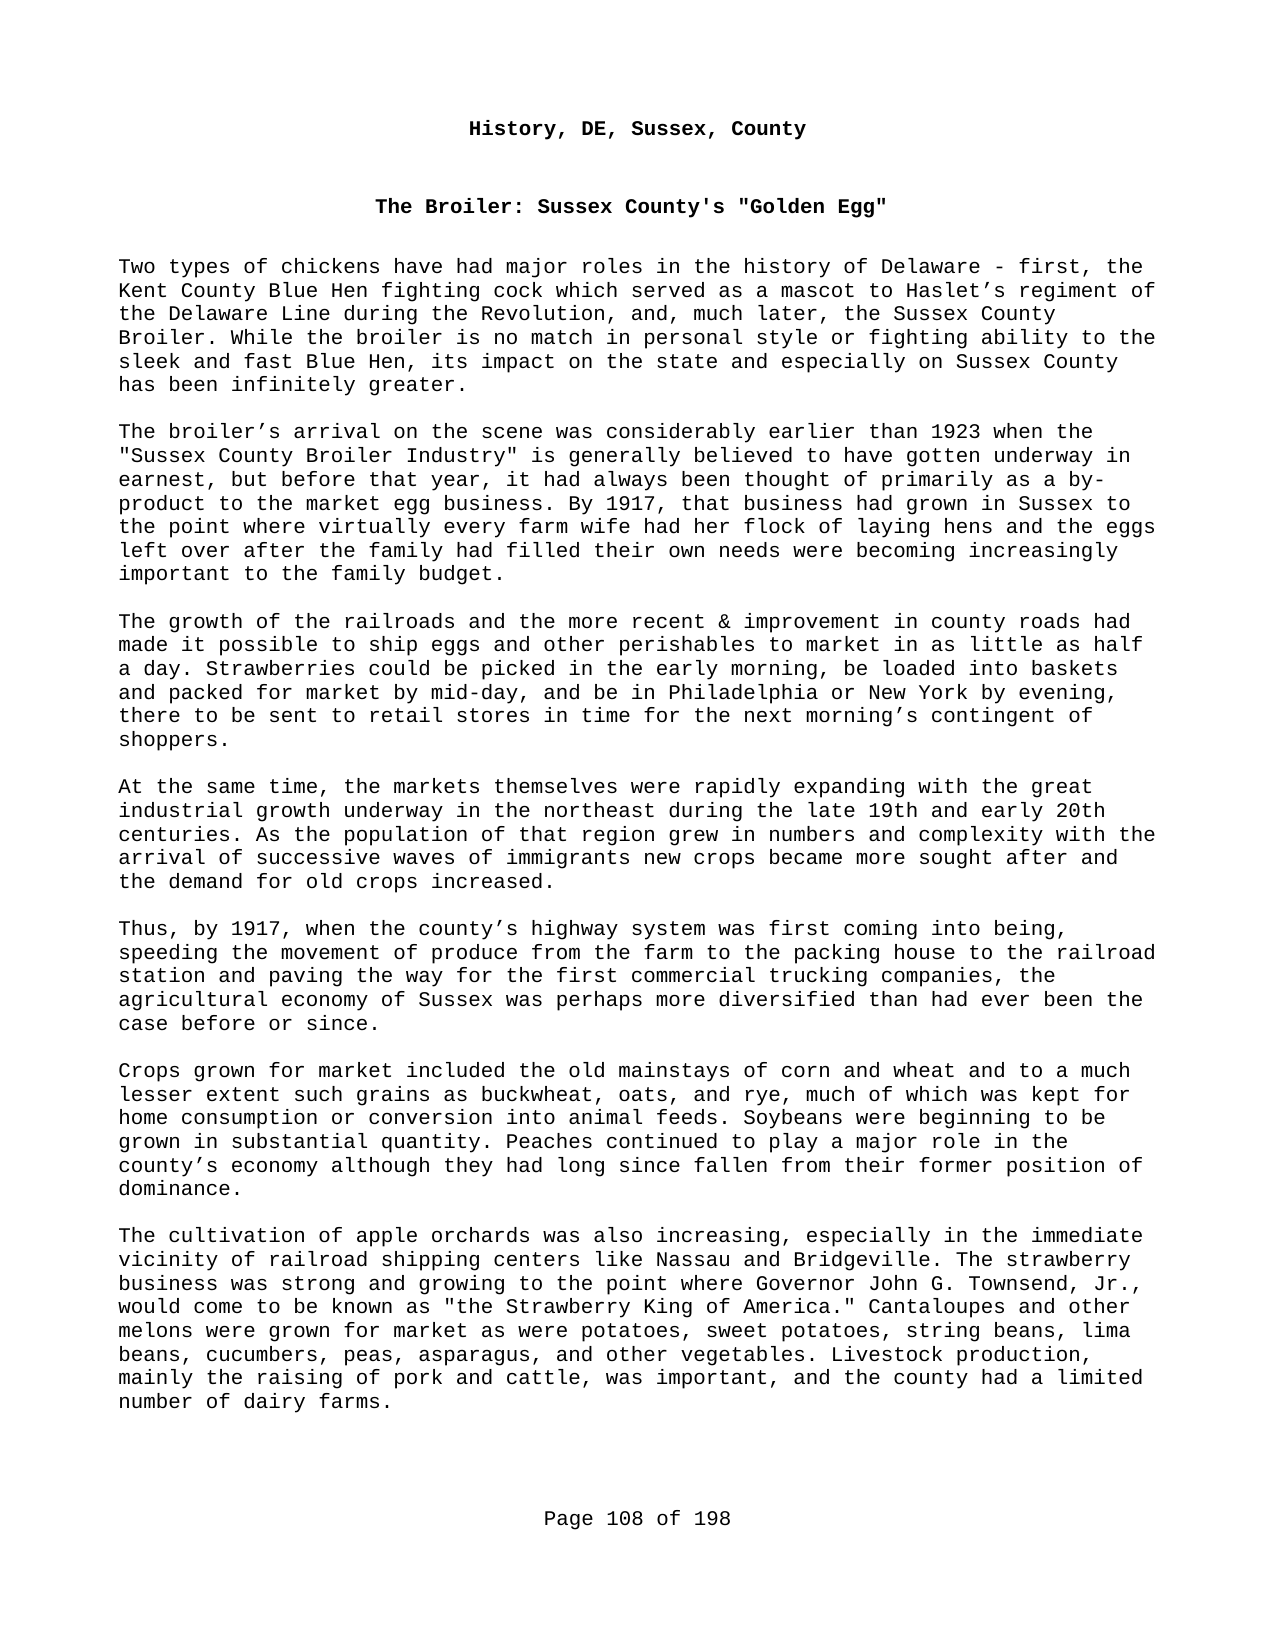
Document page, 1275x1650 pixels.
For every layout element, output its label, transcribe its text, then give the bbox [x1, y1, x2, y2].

text Two types of chickens have had major roles in the history of Delaware - first, the Kent County Blue Hen fighting cock which served as a mascot to Haslet’s regiment of the Delaware Line during the Revolution, and, much later, the Sussex County Broiler. While the broiler is no match in personal style or fighting ability to the sleek and fast Blue Hen, its impact on the state and especially on Sussex County has been infinitely greater. [118, 256, 1157, 398]
text At the same time, the markets themselves were rapidly expanding with the great industrial growth underway in the northeast during the late 19th and early 20th centuries. As the population of that region grew in numbers and complexity with the arrival of successive waves of immigrants new crops became more sought after and the demand for old crops increased. [118, 776, 1157, 894]
text Crops grown for market included the old mainstays of corn and wheat and to a much lesser extent such grains as buckwheat, oats, and rye, much of which was kept for home consumption or conversion into animal feeds. Soybeans were beginning to be grown in substantial quantity. Peaches continued to play a major role in the county’s economy although they had long since fallen from their former position of dominance. [118, 1060, 1157, 1202]
text Thus, by 1917, when the county’s highway system was first coming into being, speeding the movement of produce from the farm to the packing house to the railroad station and paving the way for the first commercial trucking companies, the agricultural economy of Sussex was perhaps more diversified than had ever been the case before or since. [118, 918, 1157, 1036]
text The broiler’s arrival on the scene was considerably earlier than 1923 when the "Sussex County Broiler Industry" is generally believed to have gotten underway in earnest, but before that year, it had always been thought of primarily as a by-product to the market egg business. By 1917, that business had grown in Sussex to the point where virtually every farm wife had her flock of laying hens and the eggs left over after the family had filled their own needs were becoming increasingly important to the family budget. [118, 422, 1157, 587]
text The growth of the railroads and the more recent & improvement in county roads had made it possible to ship eggs and other perishables to market in as little as half a day. Strawberries could be picked in the early morning, be loaded into baskets and packed for market by mid-day, and be in Philadelphia or New York by evening, there to be sent to retail stores in time for the next morning’s contingent of shoppers. [118, 611, 1157, 753]
text The cultivation of apple orchards was also increasing, especially in the immediate vicinity of railroad shipping centers like Nassau and Bridgeville. The strawberry business was strong and growing to the point where Governor John G. Townsend, Jr., would come to be known as "the Strawberry King of America." Cantaloupes and other melons were grown for market as were potatoes, sweet potatoes, string beans, lima beans, cucumbers, peas, asparagus, and other vegetables. Livestock production, mainly the raising of pork and cattle, was important, and the county had a limited number of dairy farms. [118, 1226, 1157, 1415]
subtitle The Broiler: Sussex County's "Golden Egg" [118, 196, 1157, 220]
